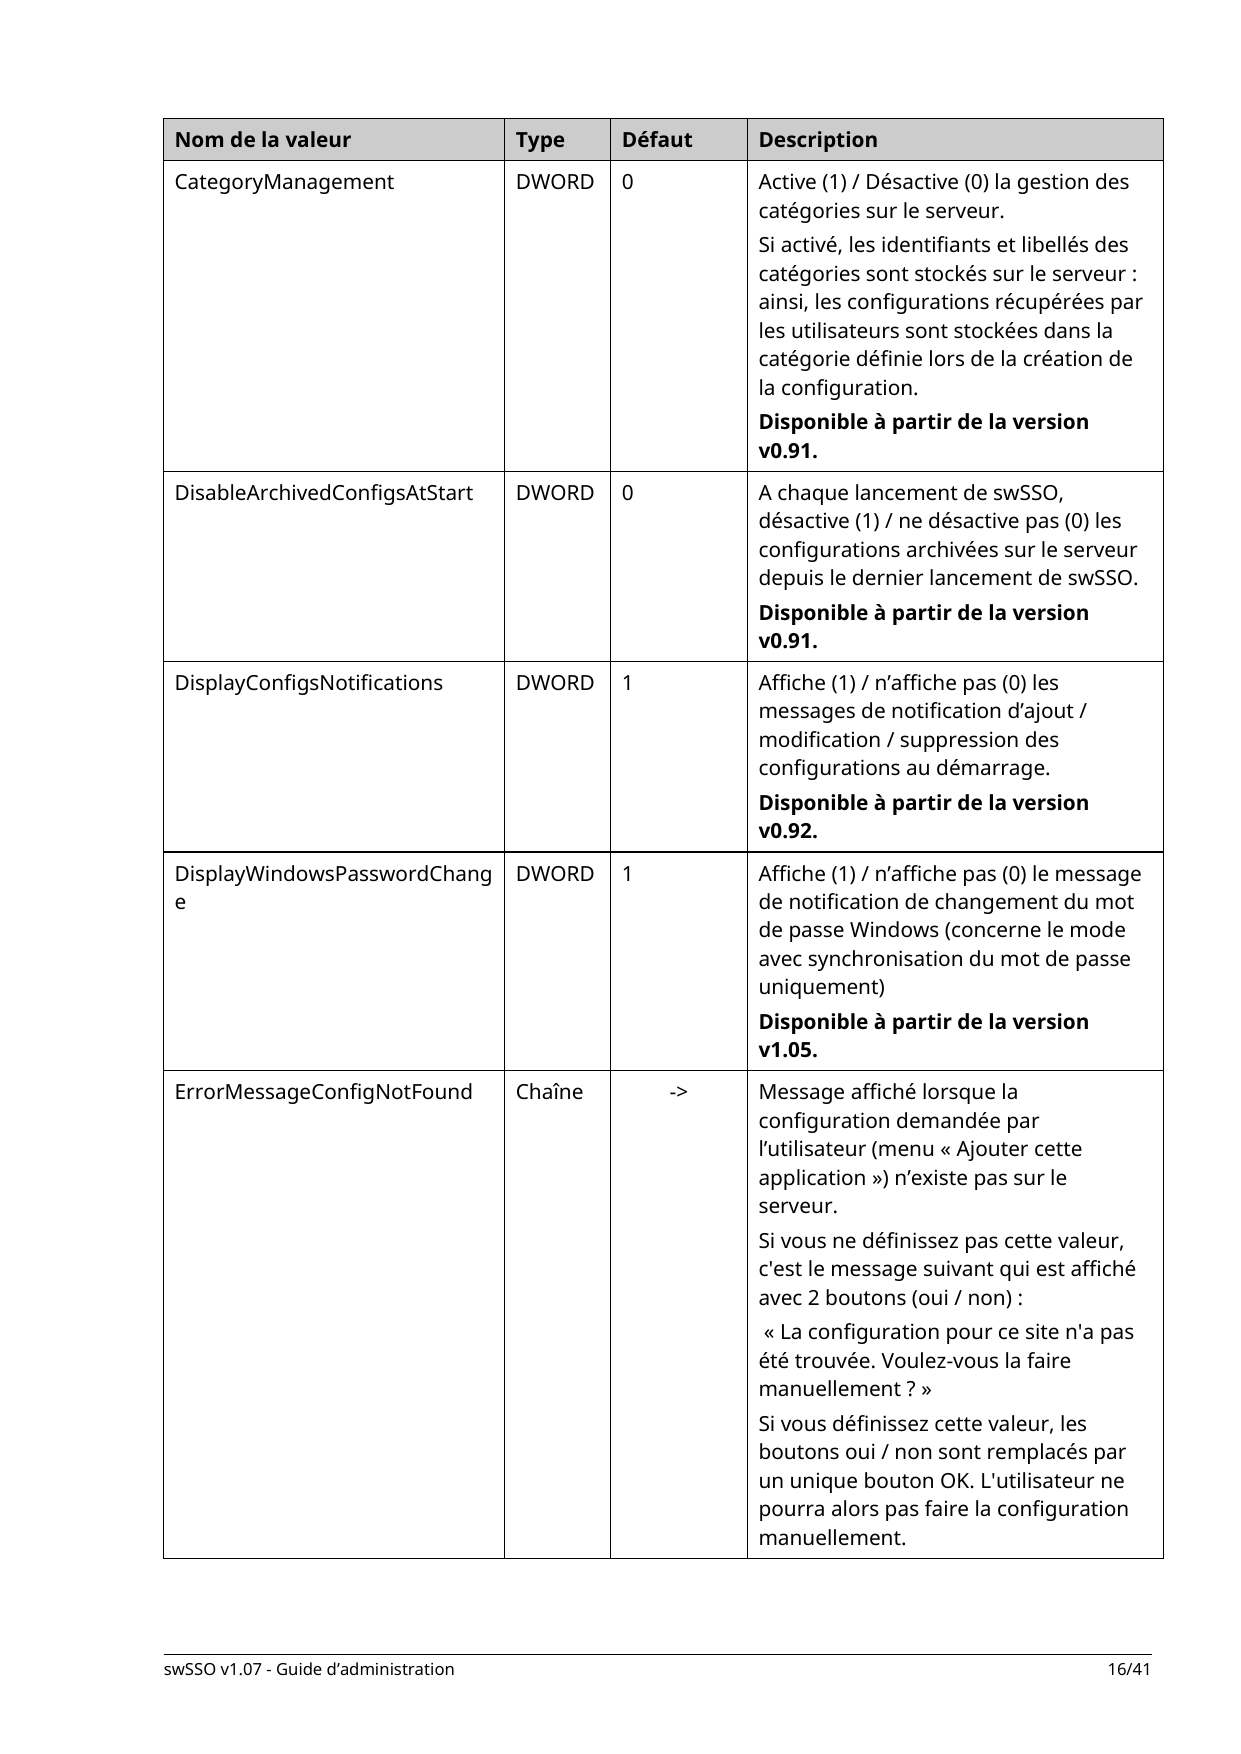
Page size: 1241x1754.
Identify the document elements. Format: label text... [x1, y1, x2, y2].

table_cell Active (1) / Désactive (0) la gestion des catégories sur le serveur. Si activé, les identifiants et libellés des catégories sont stockés sur le serveur : ainsi, les configurations récupérées par les utilisateurs sont stockées dans la catégorie définie lors de la création de la configuration. Disponible à partir de la version v0.91. [748, 161, 1163, 471]
table_cell ErrorMessageConfigNotFound [164, 1071, 504, 1557]
table_cell Message affiché lorsque la configuration demandée par l’utilisateur (menu « Ajouter cette application ») n’existe pas sur le serveur. Si vous ne définissez pas cette valeur, c'est le message suivant qui est affiché avec 2 boutons (oui / non) : « La configuration pour ce site n'a pas été trouvée. Voulez-vous la faire manuellement ? » Si vous définissez cette valeur, les boutons oui / non sont remplacés par un unique bouton OK. L'utilisateur ne pourra alors pas faire la configuration manuellement. [748, 1071, 1163, 1557]
table_cell DWORD [505, 472, 610, 661]
table_cell 1 [611, 662, 747, 851]
table_cell 0 [611, 161, 747, 471]
table_header Nom de la valeur [164, 119, 504, 160]
table_cell A chaque lancement de swSSO, désactive (1) / ne désactive pas (0) les configurations archivées sur le serveur depuis le dernier lancement de swSSO. Disponible à partir de la version v0.91. [748, 472, 1163, 661]
table_header Défaut [611, 119, 747, 160]
table_header Type [505, 119, 610, 160]
table_cell 0 [611, 472, 747, 661]
table_cell DWORD [505, 662, 610, 851]
table_header Description [748, 119, 1163, 160]
table_cell Affiche (1) / n’affiche pas (0) les messages de notification d’ajout / modification / suppression des configurations au démarrage. Disponible à partir de la version v0.92. [748, 662, 1163, 851]
table_cell DisplayWindowsPasswordChange [164, 853, 504, 1070]
table_cell DisplayConfigsNotifications [164, 662, 504, 851]
table_cell -> [611, 1071, 747, 1557]
table_cell CategoryManagement [164, 161, 504, 471]
table_cell Chaîne [505, 1071, 610, 1557]
table_cell DWORD [505, 853, 610, 1070]
table_cell 1 [611, 853, 747, 1070]
table_cell Affiche (1) / n’affiche pas (0) le message de notification de changement du mot de passe Windows (concerne le mode avec synchronisation du mot de passe uniquement) Disponible à partir de la version v1.05. [748, 853, 1163, 1070]
table_cell DWORD [505, 161, 610, 471]
table_cell DisableArchivedConfigsAtStart [164, 472, 504, 661]
